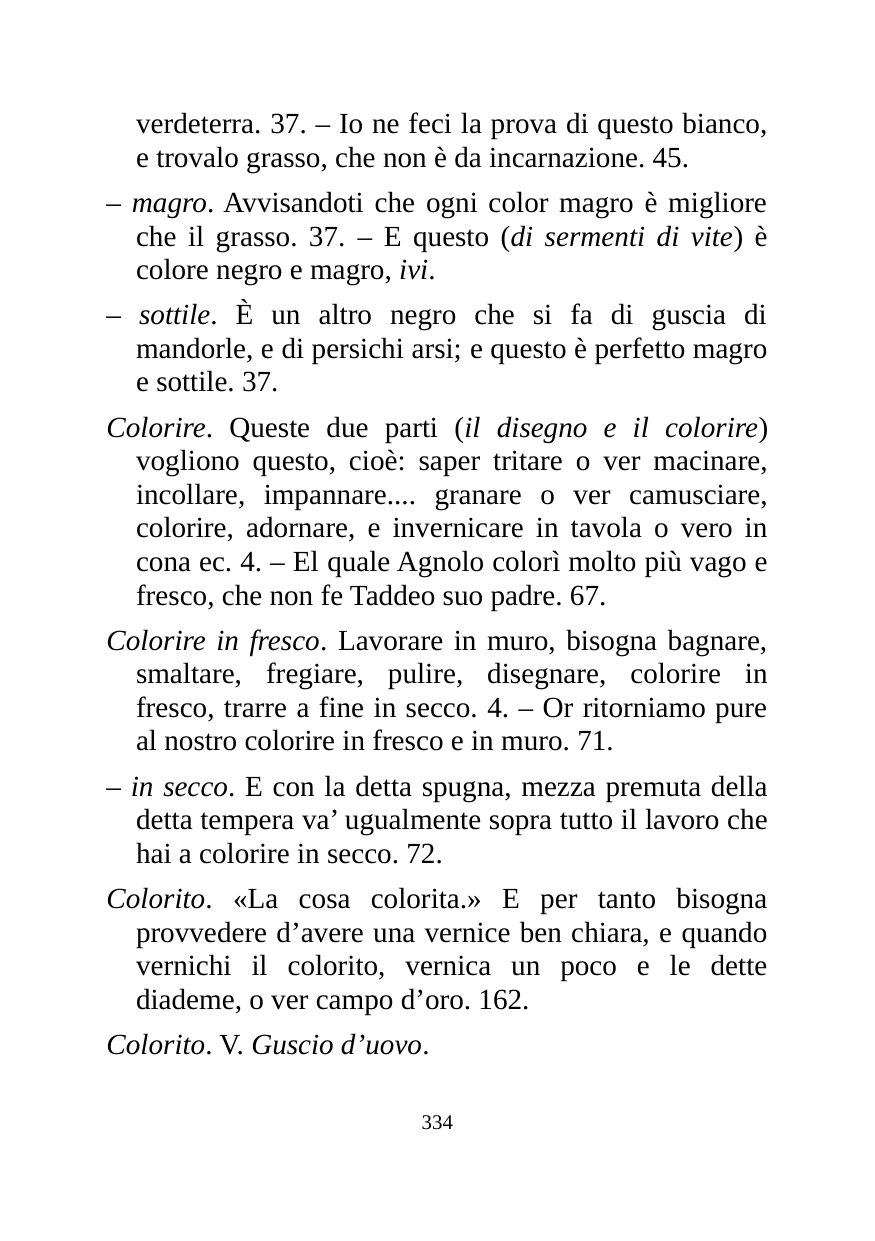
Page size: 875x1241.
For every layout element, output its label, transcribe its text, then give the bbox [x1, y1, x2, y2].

text Colorire in fresco. Lavorare in muro, bisogna bagnare, smaltare, fregiare, pulire, disegnare, colorire in fresco, trarre a fine in secco. 4. – Or ritorniamo pure al nostro colorire in fresco e in muro. 71. [106, 623, 768, 757]
text – magro. Avvisandoti che ogni color magro è migliore che il grasso. 37. – E questo (di sermenti di vite) è colore negro e magro, ivi. [106, 185, 768, 286]
text verdeterra. 37. – Io ne feci la prova di questo bianco, e trovalo grasso, che non è da incarnazione. 45. [106, 106, 768, 173]
text Colorito. V. Guscio d’uovo. [106, 1027, 768, 1061]
text – sottile. È un altro negro che si fa di guscia di mandorle, e di persichi arsi; e questo è perfetto magro e sottile. 37. [106, 297, 768, 398]
text – in secco. E con la detta spugna, mezza premuta della detta tempera va’ ugualmente sopra tutto il lavoro che hai a colorire in secco. 72. [106, 769, 768, 869]
text Colorito. «La cosa colorita.» E per tanto bisogna provvedere d’avere una vernice ben chiara, e quando vernichi il colorito, vernica un poco e le dette diademe, o ver campo d’oro. 162. [106, 881, 768, 1015]
text Colorire. Queste due parti (il disegno e il colorire) vogliono questo, cioè: saper tritare o ver macinare, incollare, impannare.... granare o ver camusciare, colorire, adornare, e invernicare in tavola o vero in cona ec. 4. – El quale Agnolo colorì molto più vago e fresco, che non fe Taddeo suo padre. 67. [106, 410, 768, 611]
